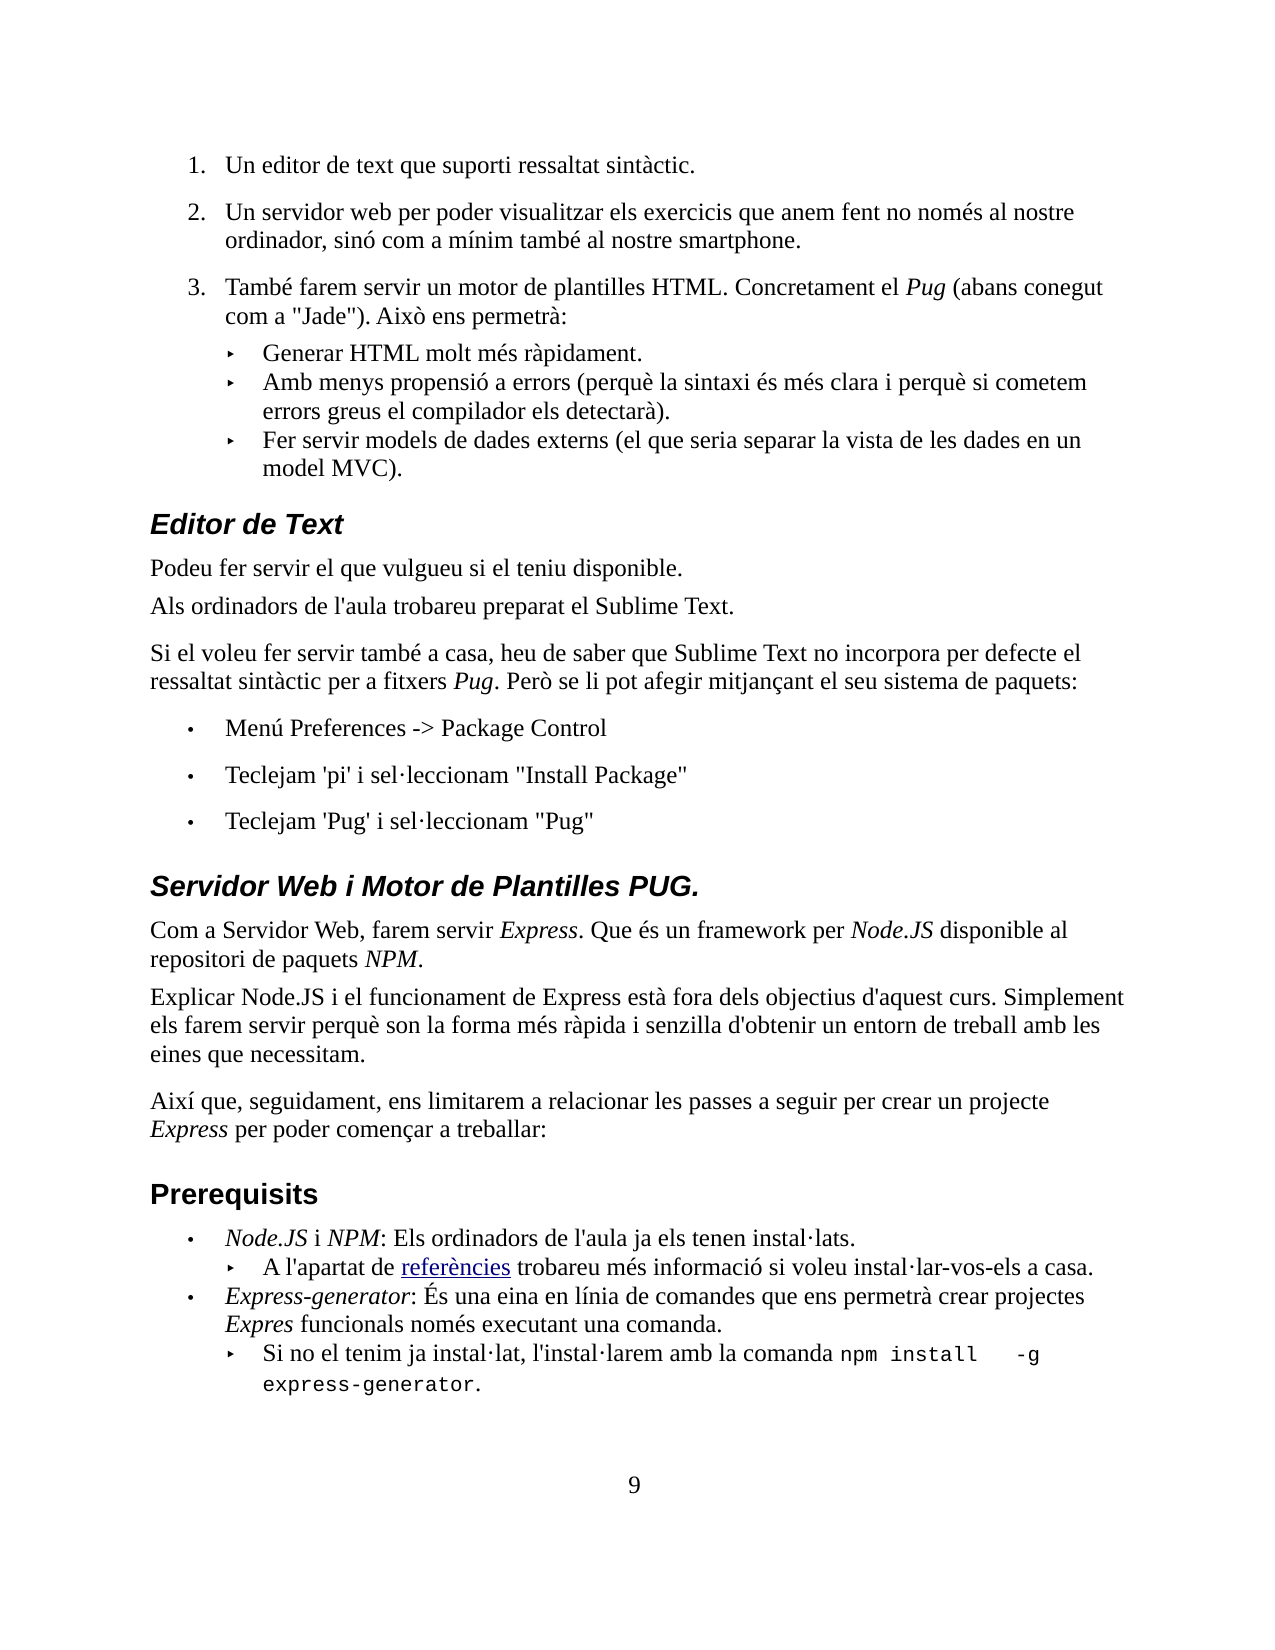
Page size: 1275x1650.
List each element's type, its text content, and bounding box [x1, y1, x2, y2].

list Teclejam 'Pug' i sel·leccionam "Pug" [187, 806, 1125, 835]
list A l'apartat de referències trobareu més informació si voleu instal·lar-vos-els a casa. [225, 1252, 1125, 1281]
list Amb menys propensió a errors (perquè la sintaxi és més clara i perquè si cometem errors greus el compilador els detectarà). [225, 367, 1125, 425]
list Teclejam 'pi' i sel·leccionam "Install Package" [187, 760, 1125, 788]
list Un servidor web per poder visualitzar els exercicis que anem fent no només al nostre ordinador, sinó com a mínim també al nostre smartphone. [187, 197, 1125, 254]
subtitle Prerequisits [150, 1177, 1125, 1211]
text Com a Servidor Web, farem servir Express. Que és un framework per Node.JS disponible al repositori de paquets NPM. [150, 915, 1125, 973]
subtitle Editor de Text [150, 507, 1125, 541]
list Un editor de text que suporti ressaltat sintàctic. [187, 150, 1125, 179]
text Així que, seguidament, ens limitarem a relacionar les passes a seguir per crear un projecte Express per poder començar a treballar: [150, 1086, 1125, 1143]
list També farem servir un motor de plantilles HTML. Concretament el Pug (abans conegut com a "Jade"). Això ens permetrà: [187, 272, 1125, 329]
list Menú Preferences -> Package Control [187, 713, 1125, 742]
text Si el voleu fer servir també a casa, heu de saber que Sublime Text no incorpora per defecte el ressaltat sintàctic per a fitxers Pug. Però se li pot afegir mitjançant el seu sistema de paquets: [150, 638, 1125, 695]
list Express-generator: És una eina en línia de comandes que ens permetrà crear projectes Expres funcionals només executant una comanda. [187, 1281, 1125, 1338]
list Fer servir models de dades externs (el que seria separar la vista de les dades en un model MVC). [225, 425, 1125, 482]
list Node.JS i NPM: Els ordinadors de l'aula ja els tenen instal·lats. [187, 1223, 1125, 1252]
subtitle Servidor Web i Motor de Plantilles PUG. [150, 869, 1125, 903]
text Podeu fer servir el que vulgueu si el teniu disponible. [150, 553, 1125, 582]
list Generar HTML molt més ràpidament. [225, 338, 1125, 367]
text Explicar Node.JS i el funcionament de Express està fora dels objectius d'aquest curs. Simplement els farem servir perquè son la forma més ràpida i senzilla d'obtenir un entorn de treball amb les eines que necessitam. [150, 982, 1125, 1068]
text Als ordinadors de l'aula trobareu preparat el Sublime Text. [150, 591, 1125, 620]
list Si no el tenim ja instal·lat, l'instal·larem amb la comanda npm install -g express-generator. [225, 1338, 1125, 1397]
